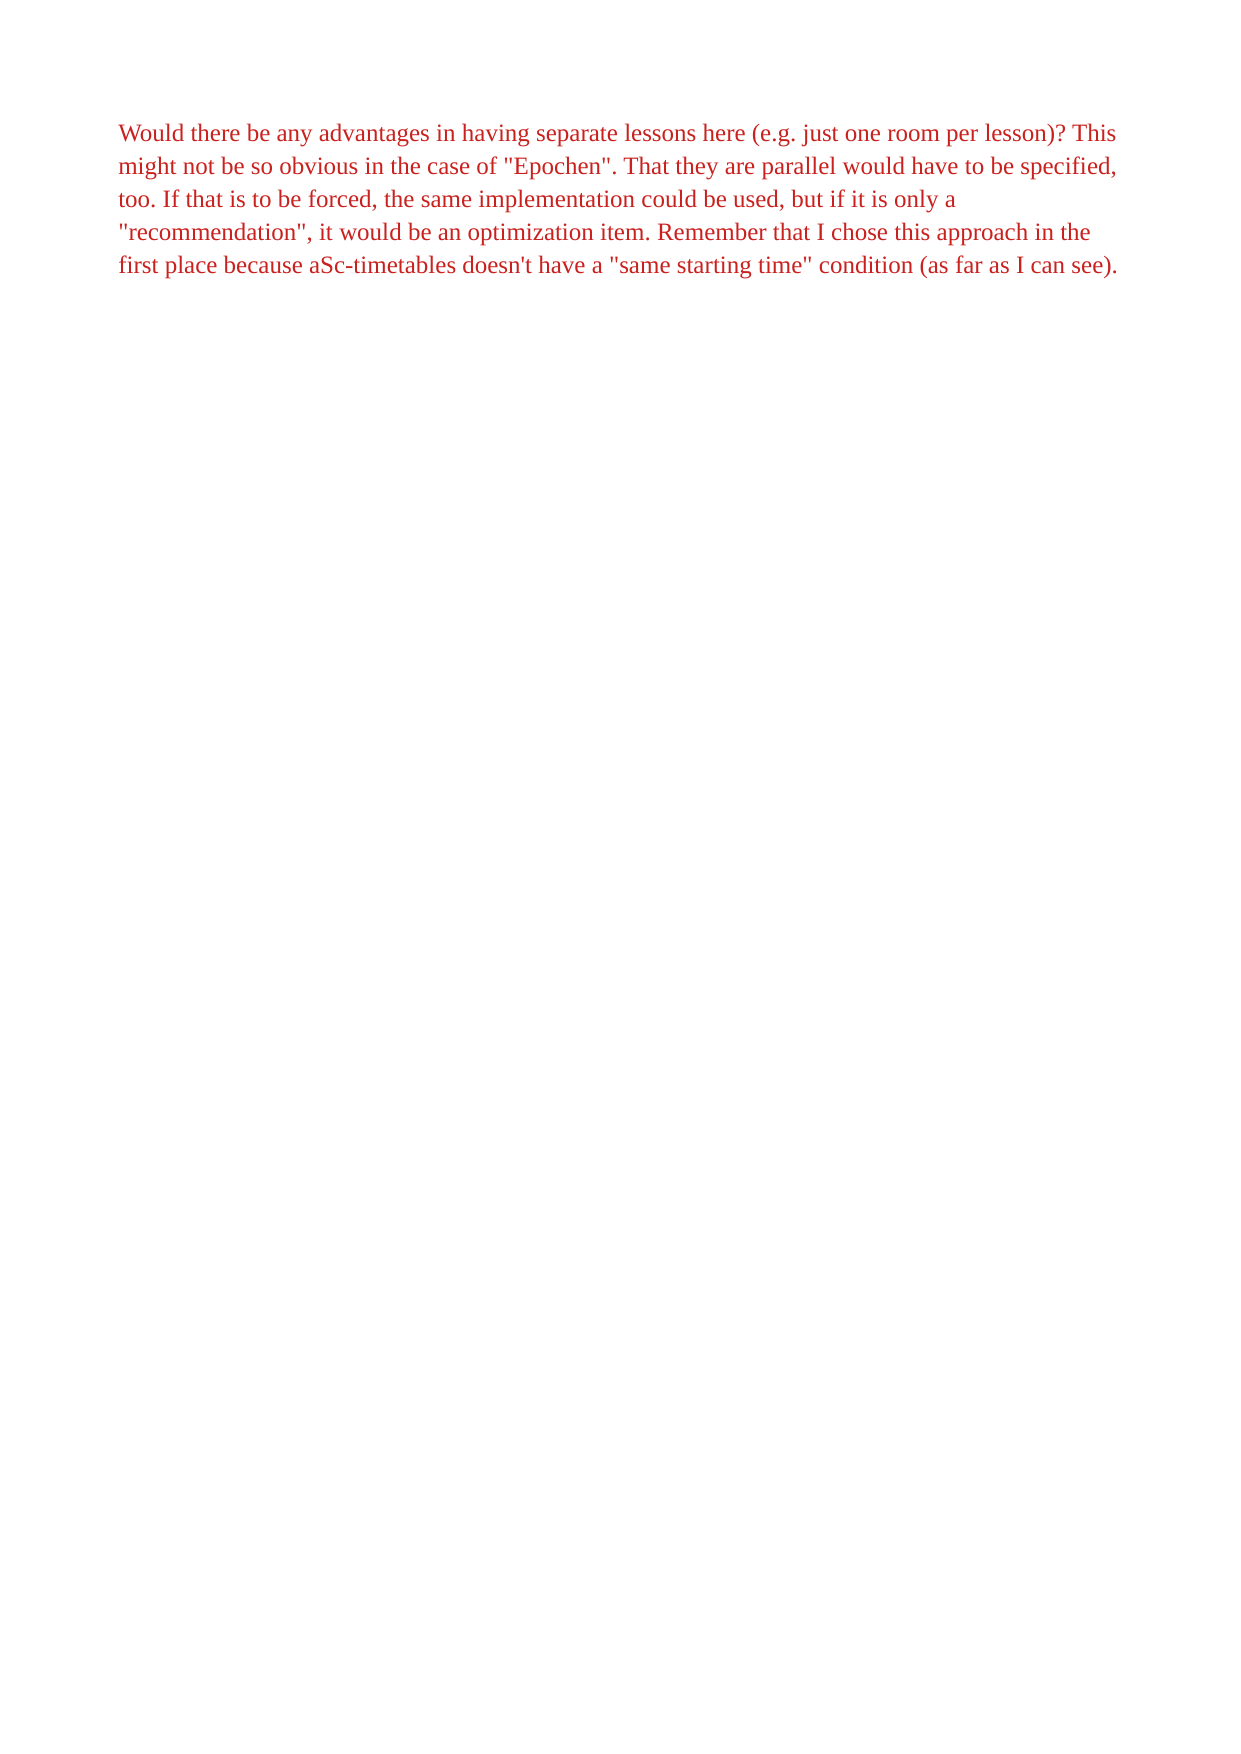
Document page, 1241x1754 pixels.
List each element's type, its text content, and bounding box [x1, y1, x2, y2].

text Would there be any advantages in having separate lessons here (e.g. just one room per lesson)? This might not be so obvious in the case of "Epochen". That they are parallel would have to be specified, too. If that is to be forced, the same implementation could be used, but if it is only a "recommendation", it would be an optimization item. Remember that I chose this approach in the first place because aSc-timetables doesn't have a "same starting time" condition (as far as I can see). [118, 118, 1122, 279]
